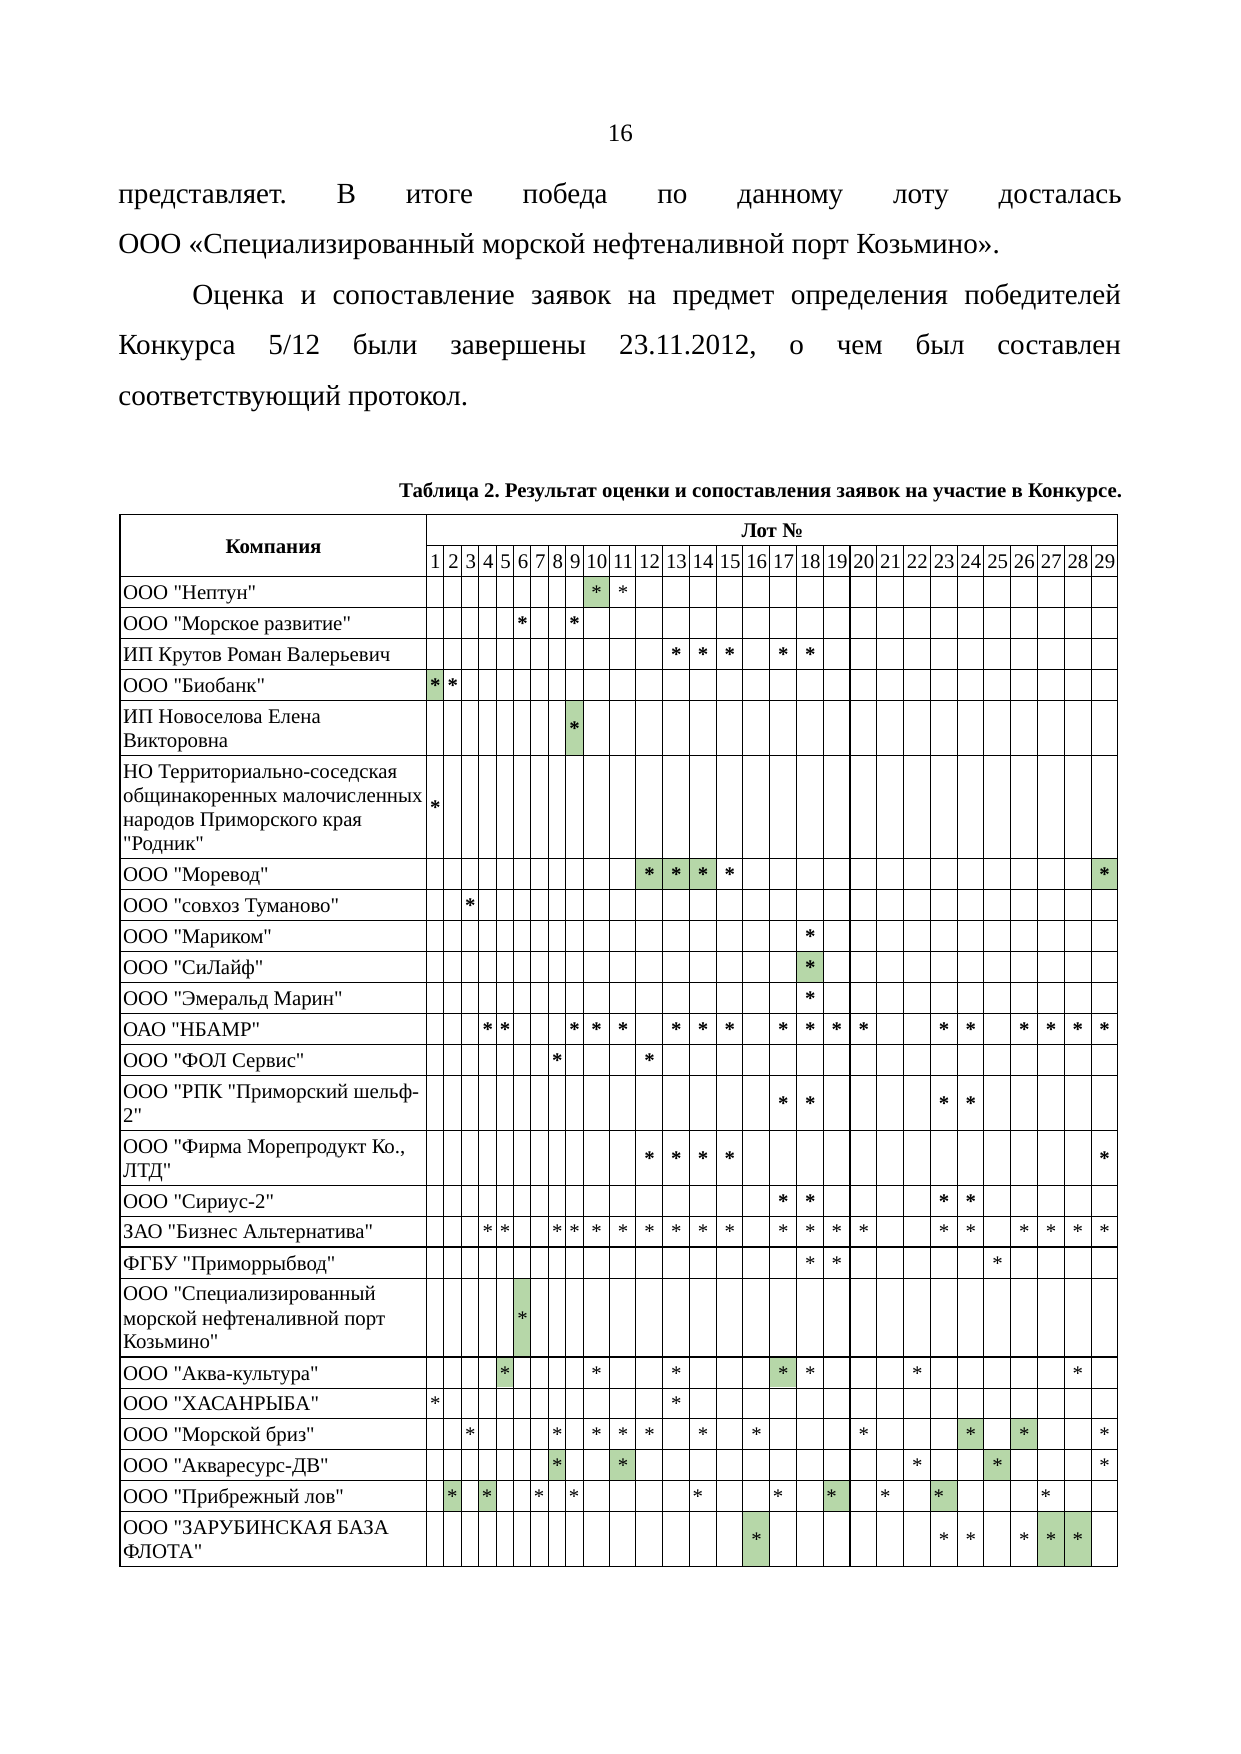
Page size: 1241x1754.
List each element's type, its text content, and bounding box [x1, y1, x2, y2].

table_cell [462, 639, 478, 669]
table_cell [770, 859, 796, 889]
table_cell ООО "Эмеральд Марин" [121, 983, 426, 1013]
table_cell [770, 983, 796, 1013]
table_cell [427, 952, 443, 982]
table_cell [904, 921, 930, 951]
table_cell * [851, 1419, 876, 1449]
table_cell 3 [462, 546, 478, 576]
table_cell [824, 983, 849, 1013]
table_cell [797, 1279, 823, 1356]
table_cell [877, 1450, 903, 1480]
table_cell [462, 1389, 478, 1418]
table_cell [851, 1450, 876, 1480]
table_cell [984, 1481, 1010, 1511]
table_cell [984, 952, 1010, 982]
table_cell [1065, 1481, 1091, 1511]
table_cell [1038, 670, 1064, 700]
table_cell [462, 1186, 478, 1216]
table_cell [931, 1450, 957, 1480]
table_cell [904, 639, 930, 669]
table_cell 7 [531, 546, 548, 576]
table_cell ООО "Нептун" [121, 577, 426, 607]
table_cell [1038, 1389, 1064, 1418]
table_cell [690, 1076, 716, 1129]
table_cell [824, 701, 849, 755]
table_cell [984, 701, 1010, 755]
table_cell [1038, 1450, 1064, 1480]
table_cell [690, 1279, 716, 1356]
table_cell [636, 1186, 662, 1216]
table_cell [690, 1512, 716, 1566]
table_cell [549, 1014, 565, 1044]
table_cell [444, 952, 461, 982]
table_cell * [549, 1419, 565, 1449]
table_cell [479, 1419, 496, 1449]
table_cell [427, 577, 443, 607]
table_cell [877, 921, 903, 951]
table_cell [904, 1045, 930, 1074]
table_cell [877, 952, 903, 982]
table_cell [1011, 952, 1037, 982]
table_cell * [690, 639, 716, 669]
table_cell [514, 1481, 530, 1511]
table_cell [1092, 921, 1117, 951]
table_cell [636, 608, 662, 638]
table_cell [497, 890, 513, 920]
table_cell * [566, 1217, 583, 1246]
table_cell * [610, 1419, 635, 1449]
table_cell [717, 1076, 742, 1129]
table_cell [770, 670, 796, 700]
table_cell [1092, 983, 1117, 1013]
table_cell [1038, 890, 1064, 920]
table_cell [1092, 756, 1117, 858]
table_cell [984, 1279, 1010, 1356]
table_cell [824, 1076, 849, 1129]
table_cell [444, 1358, 461, 1387]
table_cell [1038, 1419, 1064, 1449]
table_cell [1038, 577, 1064, 607]
table_cell [497, 1248, 513, 1277]
table_cell [717, 1450, 742, 1480]
table_cell [958, 1279, 983, 1356]
table_cell 11 [610, 546, 635, 576]
table_cell [797, 890, 823, 920]
table_cell [851, 1076, 876, 1129]
table_cell [566, 639, 583, 669]
table_cell * [851, 1217, 876, 1246]
table_cell [663, 756, 689, 858]
table_cell [444, 1217, 461, 1246]
table_cell [663, 1512, 689, 1566]
table_cell [743, 756, 769, 858]
table_cell [479, 1045, 496, 1074]
table_cell [824, 1186, 849, 1216]
table_cell [877, 983, 903, 1013]
table_cell [462, 1481, 478, 1511]
table_cell [904, 1014, 930, 1044]
table_cell [462, 1014, 478, 1044]
table_cell [549, 859, 565, 889]
table_cell [514, 701, 530, 755]
table_cell [566, 859, 583, 889]
table_cell [497, 670, 513, 700]
table_cell [1011, 1131, 1037, 1184]
table_cell * [636, 1131, 662, 1184]
table_cell [717, 983, 742, 1013]
table_cell [444, 983, 461, 1013]
table_cell [610, 701, 635, 755]
table_cell * [584, 1217, 609, 1246]
table_cell [1065, 1045, 1091, 1074]
table_cell [584, 608, 609, 638]
table_cell [444, 1450, 461, 1480]
table_cell [958, 577, 983, 607]
table_cell [497, 921, 513, 951]
table_cell [877, 1512, 903, 1566]
table_cell [743, 1389, 769, 1418]
table_cell [797, 756, 823, 858]
table_cell * [584, 1014, 609, 1044]
table_cell [462, 608, 478, 638]
table_cell [690, 1358, 716, 1387]
table_cell [584, 1131, 609, 1184]
table_cell [904, 952, 930, 982]
table_cell [690, 577, 716, 607]
table_cell [444, 1186, 461, 1216]
table_cell * [717, 1014, 742, 1044]
table_cell [479, 921, 496, 951]
table_cell [1038, 701, 1064, 755]
table_cell [1011, 1045, 1037, 1074]
table_cell * [770, 639, 796, 669]
table_cell * [690, 1481, 716, 1511]
table_cell [931, 983, 957, 1013]
table_cell [444, 1419, 461, 1449]
table_cell [958, 1248, 983, 1277]
table_cell [497, 1481, 513, 1511]
table_cell [566, 890, 583, 920]
table_cell [717, 952, 742, 982]
table_cell [549, 577, 565, 607]
table_cell [824, 608, 849, 638]
table_cell 25 [984, 546, 1010, 576]
table_cell [636, 1014, 662, 1044]
table_cell [984, 921, 1010, 951]
table_cell [549, 890, 565, 920]
table_cell 2 [444, 546, 461, 576]
table_cell * [958, 1419, 983, 1449]
table_cell [931, 1248, 957, 1277]
table_cell 22 [904, 546, 930, 576]
table_cell [958, 1131, 983, 1184]
table_cell [531, 1248, 548, 1277]
table_cell [904, 1419, 930, 1449]
table_cell [904, 577, 930, 607]
table_cell * [584, 577, 609, 607]
table_cell [958, 952, 983, 982]
table_cell [497, 1419, 513, 1449]
table_cell [770, 1450, 796, 1480]
table_cell [584, 1279, 609, 1356]
table_cell * [663, 1389, 689, 1418]
table_cell [427, 1045, 443, 1074]
table_cell [877, 1358, 903, 1387]
table_cell 24 [958, 546, 983, 576]
table_cell [1092, 670, 1117, 700]
table_cell [479, 670, 496, 700]
table_cell [690, 921, 716, 951]
table_cell [497, 1186, 513, 1216]
table_cell [610, 952, 635, 982]
table_cell [549, 1131, 565, 1184]
table_cell [566, 1512, 583, 1566]
table_cell 28 [1065, 546, 1091, 576]
table_cell [1092, 890, 1117, 920]
table_cell * [1011, 1014, 1037, 1044]
table_cell [717, 608, 742, 638]
table_cell [877, 1389, 903, 1418]
table_cell [444, 1248, 461, 1277]
table_cell [462, 1450, 478, 1480]
table_cell [610, 1481, 635, 1511]
table_cell [584, 1481, 609, 1511]
table_cell 9 [566, 546, 583, 576]
table_cell [531, 1279, 548, 1356]
table_cell ООО "ХАСАНРЫБА" [121, 1389, 426, 1418]
table_cell [743, 1358, 769, 1387]
table_cell [904, 1248, 930, 1277]
table_cell 27 [1038, 546, 1064, 576]
table_cell [931, 756, 957, 858]
table_cell [663, 1076, 689, 1129]
table_cell [984, 859, 1010, 889]
table_cell ООО "РПК "Приморский шельф-2" [121, 1076, 426, 1129]
table_cell [427, 1131, 443, 1184]
table_cell [549, 1279, 565, 1356]
table_cell [427, 983, 443, 1013]
table_cell [514, 1389, 530, 1418]
table_cell [1011, 608, 1037, 638]
table_cell [797, 670, 823, 700]
table_cell [636, 1512, 662, 1566]
table_cell [1092, 1248, 1117, 1277]
table_cell [770, 890, 796, 920]
table_cell * [1092, 1014, 1117, 1044]
table_cell [479, 639, 496, 669]
table_cell [479, 1512, 496, 1566]
table_cell [690, 1450, 716, 1480]
table_cell [1092, 1076, 1117, 1129]
table_cell 5 [497, 546, 513, 576]
table_cell 23 [931, 546, 957, 576]
table_cell [479, 859, 496, 889]
table_cell [1038, 1279, 1064, 1356]
table_cell [584, 1248, 609, 1277]
table_cell [584, 1389, 609, 1418]
table_cell [462, 921, 478, 951]
table_cell [531, 1186, 548, 1216]
table_cell * [851, 1014, 876, 1044]
table_cell [717, 1358, 742, 1387]
table_cell [743, 1450, 769, 1480]
table_cell [931, 1279, 957, 1356]
table_cell [549, 608, 565, 638]
table_cell [877, 859, 903, 889]
table_cell [797, 1481, 823, 1511]
table_cell 12 [636, 546, 662, 576]
table_cell * [663, 639, 689, 669]
table_cell [427, 1076, 443, 1129]
table_cell ООО "Фирма Морепродукт Ко., ЛТД" [121, 1131, 426, 1184]
table_cell [958, 890, 983, 920]
table_cell * [797, 983, 823, 1013]
table_cell [717, 756, 742, 858]
table_cell [427, 1450, 443, 1480]
table_cell [931, 859, 957, 889]
table_cell [531, 859, 548, 889]
table_cell * [427, 670, 443, 700]
table_cell ФГБУ "Приморрыбвод" [121, 1248, 426, 1277]
table_cell [690, 608, 716, 638]
table_cell [931, 701, 957, 755]
table_cell * [584, 1358, 609, 1387]
table_cell * [904, 1358, 930, 1387]
table_cell [984, 670, 1010, 700]
table_cell [743, 608, 769, 638]
table_cell [824, 756, 849, 858]
table_cell * [797, 921, 823, 951]
table_cell [549, 639, 565, 669]
table_cell [531, 921, 548, 951]
table_cell [636, 701, 662, 755]
table_cell [717, 701, 742, 755]
table_cell [444, 921, 461, 951]
table_cell [931, 639, 957, 669]
table_cell [877, 670, 903, 700]
table_cell * [824, 1014, 849, 1044]
table_cell [877, 577, 903, 607]
table_cell * [663, 1131, 689, 1184]
table_cell [1065, 701, 1091, 755]
table_cell ООО "Биобанк" [121, 670, 426, 700]
table_cell [584, 1450, 609, 1480]
table_cell * [636, 1217, 662, 1246]
table_cell [497, 701, 513, 755]
table_cell [743, 1186, 769, 1216]
table_cell [1011, 756, 1037, 858]
table_cell [663, 921, 689, 951]
table_cell [462, 756, 478, 858]
table_cell [663, 983, 689, 1013]
table_cell 15 [717, 546, 742, 576]
table_cell [984, 1076, 1010, 1129]
table_cell [824, 577, 849, 607]
table_cell [584, 756, 609, 858]
table_cell * [717, 639, 742, 669]
table_cell [770, 921, 796, 951]
table_cell * [1011, 1512, 1037, 1566]
table_cell [1038, 1248, 1064, 1277]
table_cell 26 [1011, 546, 1037, 576]
table_cell [610, 670, 635, 700]
table_cell [984, 1186, 1010, 1216]
table_cell * [663, 859, 689, 889]
table_cell [931, 921, 957, 951]
table_cell НО Территориально-соседская общинакоренных малочисленных народов Приморского края "Родник" [121, 756, 426, 858]
table_cell [584, 952, 609, 982]
table_cell [514, 670, 530, 700]
table_cell * [663, 1014, 689, 1044]
table_cell * [797, 1076, 823, 1129]
table_cell [1092, 577, 1117, 607]
table_cell * [931, 1481, 957, 1511]
table_cell [824, 859, 849, 889]
table_cell [462, 1217, 478, 1246]
table_cell [636, 756, 662, 858]
table_cell [462, 1358, 478, 1387]
table_cell [743, 1131, 769, 1184]
table_cell * [770, 1076, 796, 1129]
table_cell * [636, 1045, 662, 1074]
table_cell [462, 1131, 478, 1184]
table_cell [958, 756, 983, 858]
table_cell [797, 859, 823, 889]
table_cell [584, 1186, 609, 1216]
table_cell [549, 701, 565, 755]
table_cell [717, 1279, 742, 1356]
table_cell [851, 1248, 876, 1277]
table_cell [958, 670, 983, 700]
table_cell [904, 1186, 930, 1216]
table_cell * [1011, 1419, 1037, 1449]
table_cell * [1011, 1217, 1037, 1246]
table_cell [663, 577, 689, 607]
table_cell [427, 1186, 443, 1216]
table_header Лот № [427, 515, 1117, 545]
table_cell [958, 1358, 983, 1387]
table_cell [610, 983, 635, 1013]
table_cell * [690, 1014, 716, 1044]
table_cell [770, 756, 796, 858]
table_cell [549, 1389, 565, 1418]
table_cell [479, 983, 496, 1013]
table_cell [877, 639, 903, 669]
table_cell [479, 1279, 496, 1356]
table_cell * [549, 1450, 565, 1480]
table_cell [1092, 1512, 1117, 1566]
table_cell [1011, 1248, 1037, 1277]
table_cell [958, 608, 983, 638]
table_cell [497, 1512, 513, 1566]
table_cell [636, 1389, 662, 1418]
table_cell [566, 1419, 583, 1449]
table_cell [1065, 756, 1091, 858]
table_cell [1011, 1279, 1037, 1356]
table_cell [531, 1358, 548, 1387]
table_cell ООО "Аква-культура" [121, 1358, 426, 1387]
table_cell * [427, 756, 443, 858]
table_cell ООО "ЗАРУБИНСКАЯ БАЗА ФЛОТА" [121, 1512, 426, 1566]
table_cell [958, 639, 983, 669]
table_cell [743, 1014, 769, 1044]
table_cell * [931, 1186, 957, 1216]
table_cell [514, 1076, 530, 1129]
table_cell [1065, 1076, 1091, 1129]
table_cell [1065, 859, 1091, 889]
table_cell [427, 1217, 443, 1246]
table_cell [566, 952, 583, 982]
table_cell * [514, 608, 530, 638]
table_cell [717, 670, 742, 700]
table_cell [1038, 983, 1064, 1013]
table_cell * [958, 1076, 983, 1129]
table_cell [636, 1279, 662, 1356]
table_cell * [770, 1358, 796, 1387]
table_cell [743, 1279, 769, 1356]
table_cell [514, 859, 530, 889]
table_cell [877, 1014, 903, 1044]
table_cell [549, 1248, 565, 1277]
table_cell [904, 1217, 930, 1246]
table_cell [610, 1076, 635, 1129]
table_cell [797, 608, 823, 638]
table_cell [444, 1076, 461, 1129]
table_cell [1011, 670, 1037, 700]
table_cell [797, 1045, 823, 1074]
table_cell [514, 639, 530, 669]
table_cell [877, 1045, 903, 1074]
table_cell [663, 701, 689, 755]
table_cell [479, 701, 496, 755]
table_cell [497, 639, 513, 669]
table_cell [904, 890, 930, 920]
table_cell [877, 1076, 903, 1129]
table_cell [1092, 1279, 1117, 1356]
table_cell * [931, 1512, 957, 1566]
table_cell [636, 1450, 662, 1480]
table_cell [514, 1450, 530, 1480]
table_cell [497, 1131, 513, 1184]
table_cell [531, 983, 548, 1013]
table_cell [462, 1045, 478, 1074]
table_cell [1065, 639, 1091, 669]
table_cell [797, 1131, 823, 1184]
table_cell [1038, 1131, 1064, 1184]
table_cell [824, 670, 849, 700]
table_cell [462, 952, 478, 982]
table_cell * [717, 859, 742, 889]
table_cell [610, 756, 635, 858]
table_cell * [824, 1248, 849, 1277]
table_cell [479, 577, 496, 607]
table_cell * [497, 1358, 513, 1387]
table_cell [531, 756, 548, 858]
table_cell * [797, 1248, 823, 1277]
table_cell * [462, 890, 478, 920]
table_cell [958, 1045, 983, 1074]
table_cell [824, 1450, 849, 1480]
table_cell [824, 921, 849, 951]
table_cell [717, 1045, 742, 1074]
table_cell * [549, 1217, 565, 1246]
table_cell [584, 639, 609, 669]
table_cell [904, 608, 930, 638]
table_cell [444, 577, 461, 607]
table_cell * [1065, 1014, 1091, 1044]
table_cell [479, 1186, 496, 1216]
table_cell [444, 756, 461, 858]
table_cell [717, 1248, 742, 1277]
table_cell * [663, 1217, 689, 1246]
table_cell [851, 1045, 876, 1074]
table_cell [904, 1076, 930, 1129]
table_cell [984, 577, 1010, 607]
table_cell [984, 890, 1010, 920]
table_cell * [717, 1217, 742, 1246]
text Оценка и сопоставление заявок на предмет определения победителей Конкурса 5/12 были завершены 23.11.2012, о чем был составлен соответствующий протокол. [118, 277, 1122, 411]
table_cell [904, 859, 930, 889]
table_cell [610, 921, 635, 951]
table_cell ООО "совхоз Туманово" [121, 890, 426, 920]
table_cell [690, 1389, 716, 1418]
table_cell [958, 1481, 983, 1511]
table_cell * [610, 577, 635, 607]
table_cell [984, 1217, 1010, 1246]
table_cell [1065, 1131, 1091, 1184]
table_cell [584, 701, 609, 755]
table_cell [1038, 756, 1064, 858]
table_cell [610, 859, 635, 889]
table_cell * [1038, 1512, 1064, 1566]
table_cell [1065, 1419, 1091, 1449]
table_cell [717, 1186, 742, 1216]
table_cell [497, 756, 513, 858]
table_cell [462, 577, 478, 607]
table_cell [663, 890, 689, 920]
table_cell * [444, 1481, 461, 1511]
table_cell 18 [797, 546, 823, 576]
table_cell * [797, 1217, 823, 1246]
table_cell * [444, 670, 461, 700]
table_cell [566, 1186, 583, 1216]
table_cell [931, 577, 957, 607]
table_cell [566, 1076, 583, 1129]
table_cell ИП Новоселова Елена Викторовна [121, 701, 426, 755]
table_cell [497, 608, 513, 638]
table_cell [770, 1045, 796, 1074]
table_cell [984, 1045, 1010, 1074]
table_cell 1 [427, 546, 443, 576]
table_cell [663, 1279, 689, 1356]
table_cell [743, 1045, 769, 1074]
table_cell [851, 1481, 876, 1511]
table_cell [531, 952, 548, 982]
table_cell [549, 1358, 565, 1387]
table_cell [549, 670, 565, 700]
table_cell [427, 1419, 443, 1449]
table_cell [984, 1389, 1010, 1418]
table_cell [584, 890, 609, 920]
table_cell * [717, 1131, 742, 1184]
table_cell [566, 577, 583, 607]
table_cell [479, 890, 496, 920]
table_cell * [1065, 1512, 1091, 1566]
table_cell [743, 1217, 769, 1246]
table_cell [743, 952, 769, 982]
table_cell * [479, 1217, 496, 1246]
table_cell * [1038, 1014, 1064, 1044]
table_cell * [690, 1217, 716, 1246]
table_cell [851, 1512, 876, 1566]
table_cell [851, 952, 876, 982]
table_cell [797, 1450, 823, 1480]
table_cell [851, 701, 876, 755]
table_cell [549, 983, 565, 1013]
table_cell [497, 859, 513, 889]
table_cell [610, 1358, 635, 1387]
table_cell [427, 1279, 443, 1356]
table_cell [663, 1450, 689, 1480]
table_cell [514, 890, 530, 920]
table_cell ОАО "НБАМР" [121, 1014, 426, 1044]
table_cell [1038, 921, 1064, 951]
table_cell ООО "Сириус-2" [121, 1186, 426, 1216]
table_cell [1038, 639, 1064, 669]
table_cell [462, 1512, 478, 1566]
table_cell [663, 1481, 689, 1511]
table_cell [851, 859, 876, 889]
table_cell [824, 1045, 849, 1074]
table_cell [851, 1279, 876, 1356]
table_cell [1011, 639, 1037, 669]
table_cell [743, 921, 769, 951]
table_cell ООО "Моревод" [121, 859, 426, 889]
table_cell [797, 701, 823, 755]
table_cell [531, 1014, 548, 1044]
table_cell [904, 701, 930, 755]
table_cell * [797, 952, 823, 982]
table_cell [824, 639, 849, 669]
table_cell [1011, 1481, 1037, 1511]
table_cell [690, 983, 716, 1013]
table_cell [566, 921, 583, 951]
table_cell [984, 608, 1010, 638]
table_cell [984, 1419, 1010, 1449]
table_cell * [584, 1419, 609, 1449]
table_cell [824, 1131, 849, 1184]
table_cell [531, 1076, 548, 1129]
table_cell [479, 608, 496, 638]
table_cell * [797, 639, 823, 669]
table_cell [984, 756, 1010, 858]
table_cell * [770, 1217, 796, 1246]
table_cell [1038, 859, 1064, 889]
table_cell [743, 701, 769, 755]
table_cell [444, 1389, 461, 1418]
table_cell [797, 1419, 823, 1449]
table_cell [497, 1045, 513, 1074]
table_cell [877, 1186, 903, 1216]
table_cell [566, 983, 583, 1013]
table_cell * [1092, 1217, 1117, 1246]
table_cell [770, 1248, 796, 1277]
table_cell [1038, 1045, 1064, 1074]
table_cell [851, 639, 876, 669]
table_cell [877, 890, 903, 920]
table_cell [931, 608, 957, 638]
table_cell [531, 670, 548, 700]
table_cell [877, 756, 903, 858]
table_cell [444, 859, 461, 889]
table_cell [427, 921, 443, 951]
table_cell [877, 1131, 903, 1184]
table_cell * [531, 1481, 548, 1511]
table_cell [1092, 952, 1117, 982]
table_cell [663, 1419, 689, 1449]
table_cell * [743, 1512, 769, 1566]
table_cell [636, 577, 662, 607]
table_cell [663, 952, 689, 982]
table_cell [531, 608, 548, 638]
table_cell ЗАО "Бизнес Альтернатива" [121, 1217, 426, 1246]
table_cell 29 [1092, 546, 1117, 576]
table_cell [514, 1045, 530, 1074]
table_cell [1092, 1481, 1117, 1511]
table_cell [984, 1014, 1010, 1044]
table_cell [743, 577, 769, 607]
table_cell [444, 608, 461, 638]
table_cell [717, 890, 742, 920]
table_cell [610, 1131, 635, 1184]
table_cell [958, 701, 983, 755]
table_cell [690, 890, 716, 920]
table_cell [797, 1512, 823, 1566]
table_cell ООО "Специализированный морской нефтеналивной порт Козьмино" [121, 1279, 426, 1356]
table_cell [717, 577, 742, 607]
table_cell [931, 890, 957, 920]
table_cell [1065, 890, 1091, 920]
table_cell [1011, 890, 1037, 920]
table_cell [663, 608, 689, 638]
table_cell [851, 670, 876, 700]
table_cell [1065, 983, 1091, 1013]
table_cell [743, 859, 769, 889]
table_cell [462, 701, 478, 755]
table_cell [610, 1045, 635, 1074]
table_cell [497, 1389, 513, 1418]
table_cell [479, 1131, 496, 1184]
table_cell [444, 1131, 461, 1184]
table_cell [1065, 952, 1091, 982]
table_cell [690, 952, 716, 982]
table_cell * [743, 1419, 769, 1449]
table_cell ООО "СиЛайф" [121, 952, 426, 982]
table_cell [497, 577, 513, 607]
table_cell [566, 1279, 583, 1356]
table_cell [610, 639, 635, 669]
table_cell [1011, 1389, 1037, 1418]
table_cell [636, 952, 662, 982]
table_cell [797, 1389, 823, 1418]
table_cell [1092, 701, 1117, 755]
table_cell * [549, 1045, 565, 1074]
table_cell [743, 639, 769, 669]
table_cell * [797, 1186, 823, 1216]
table_cell [566, 1358, 583, 1387]
text представляет. В итоге победа по данному лоту досталась ООО «Специализированный морской нефтеналивной порт Козьмино». [118, 176, 1122, 260]
table_cell [514, 756, 530, 858]
table_cell [427, 1014, 443, 1044]
table_cell 4 [479, 546, 496, 576]
table_cell [497, 1076, 513, 1129]
table_cell * [1065, 1217, 1091, 1246]
table_cell [636, 890, 662, 920]
table_cell [531, 1389, 548, 1418]
table_cell [931, 1389, 957, 1418]
table_cell [1065, 1279, 1091, 1356]
table_cell [479, 952, 496, 982]
table_cell [427, 1358, 443, 1387]
table_cell [1065, 1450, 1091, 1480]
table_cell [610, 1248, 635, 1277]
table_cell [904, 1131, 930, 1184]
table_cell [531, 1512, 548, 1566]
table_cell [877, 701, 903, 755]
table_cell [566, 756, 583, 858]
table_cell [931, 952, 957, 982]
table_cell 8 [549, 546, 565, 576]
table_cell [584, 1076, 609, 1129]
table_cell [497, 952, 513, 982]
table_cell [1065, 608, 1091, 638]
table_cell [770, 1389, 796, 1418]
table_cell [566, 1045, 583, 1074]
table_cell * [984, 1248, 1010, 1277]
table_cell [1011, 1076, 1037, 1129]
table_cell [549, 1512, 565, 1566]
table_cell * [610, 1450, 635, 1480]
table_cell [1065, 577, 1091, 607]
table_cell * [931, 1014, 957, 1044]
table_cell [636, 1358, 662, 1387]
table_cell [610, 890, 635, 920]
table_cell * [770, 1481, 796, 1511]
table_cell [1092, 1045, 1117, 1074]
table_cell ИП Крутов Роман Валерьевич [121, 639, 426, 669]
table_cell [770, 1279, 796, 1356]
table_cell [984, 639, 1010, 669]
table_cell [514, 1014, 530, 1044]
table_cell [904, 1481, 930, 1511]
table_cell [427, 1481, 443, 1511]
table_cell [531, 639, 548, 669]
table_cell * [931, 1076, 957, 1129]
table_cell [1011, 701, 1037, 755]
table_cell [717, 1512, 742, 1566]
table_cell [931, 1131, 957, 1184]
table_cell [566, 1450, 583, 1480]
table_cell [1038, 1358, 1064, 1387]
table_cell [584, 859, 609, 889]
table_cell [444, 1279, 461, 1356]
table_cell [690, 756, 716, 858]
table_cell ООО "Прибрежный лов" [121, 1481, 426, 1511]
table_cell [743, 1481, 769, 1511]
table_cell [514, 1358, 530, 1387]
table_cell * [958, 1186, 983, 1216]
table_cell [1011, 577, 1037, 607]
table_cell [514, 952, 530, 982]
table_cell * [1092, 1450, 1117, 1480]
table_cell * [610, 1014, 635, 1044]
table_cell * [1065, 1358, 1091, 1387]
table_cell [984, 983, 1010, 1013]
table_cell [770, 1512, 796, 1566]
table_cell * [1092, 859, 1117, 889]
table_cell * [690, 859, 716, 889]
table_cell * [1092, 1419, 1117, 1449]
table_cell [1011, 921, 1037, 951]
table_cell [444, 890, 461, 920]
table_cell [958, 1389, 983, 1418]
table_cell [690, 670, 716, 700]
table_cell * [958, 1217, 983, 1246]
table_cell [717, 1419, 742, 1449]
table_cell [497, 1279, 513, 1356]
table_cell [851, 890, 876, 920]
table_cell [584, 921, 609, 951]
table_cell [931, 1358, 957, 1387]
table_cell [444, 1014, 461, 1044]
table_cell [931, 1045, 957, 1074]
table_cell [663, 670, 689, 700]
table_cell [743, 1248, 769, 1277]
table_cell [610, 1389, 635, 1418]
table_cell * [797, 1014, 823, 1044]
table_cell [549, 921, 565, 951]
table_cell * [636, 859, 662, 889]
table_cell [824, 1389, 849, 1418]
table_cell [479, 1389, 496, 1418]
table_cell [531, 1131, 548, 1184]
table_cell [566, 670, 583, 700]
table_cell [636, 1076, 662, 1129]
table_cell * [566, 1014, 583, 1044]
table_cell [462, 1076, 478, 1129]
table_cell [984, 1131, 1010, 1184]
table_cell [1038, 952, 1064, 982]
table_cell * [497, 1014, 513, 1044]
table_cell [584, 983, 609, 1013]
table_cell * [824, 1481, 849, 1511]
table_cell 19 [824, 546, 849, 576]
table_cell * [427, 1389, 443, 1418]
table_cell [1092, 1389, 1117, 1418]
table_cell [1092, 639, 1117, 669]
table_cell [1011, 1358, 1037, 1387]
table_cell [851, 1358, 876, 1387]
table_cell [770, 608, 796, 638]
table_cell [444, 639, 461, 669]
table_cell * [770, 1014, 796, 1044]
table_cell [770, 952, 796, 982]
table_cell * [462, 1419, 478, 1449]
table_cell [1011, 859, 1037, 889]
table_cell * [958, 1512, 983, 1566]
table_cell [584, 1045, 609, 1074]
table_cell [497, 983, 513, 1013]
table_cell [1092, 608, 1117, 638]
table_cell * [497, 1217, 513, 1246]
table_cell 16 [743, 546, 769, 576]
table_cell * [770, 1186, 796, 1216]
table_cell [851, 921, 876, 951]
table_cell [479, 756, 496, 858]
table_cell [717, 921, 742, 951]
table_cell [851, 756, 876, 858]
table_cell ООО "Морское развитие" [121, 608, 426, 638]
table_cell [531, 1045, 548, 1074]
table_cell [531, 577, 548, 607]
table_cell [1065, 921, 1091, 951]
table_cell [958, 859, 983, 889]
table_cell [958, 921, 983, 951]
table_cell [1038, 608, 1064, 638]
table_cell [958, 983, 983, 1013]
table_cell [904, 756, 930, 858]
table_cell [877, 1279, 903, 1356]
table_cell [824, 1358, 849, 1387]
table_cell 6 [514, 546, 530, 576]
table_cell [743, 670, 769, 700]
table_cell * [958, 1014, 983, 1044]
table_cell [1038, 1186, 1064, 1216]
table_cell * [984, 1450, 1010, 1480]
table_cell [1011, 1186, 1037, 1216]
table_cell [851, 577, 876, 607]
table_cell [566, 1248, 583, 1277]
table_cell [636, 1481, 662, 1511]
table_cell * [1092, 1131, 1117, 1184]
table_cell 13 [663, 546, 689, 576]
table_cell [462, 1248, 478, 1277]
table_cell [549, 1076, 565, 1129]
table_cell [824, 1512, 849, 1566]
table_cell * [479, 1481, 496, 1511]
table_cell [797, 577, 823, 607]
table_cell [610, 608, 635, 638]
table_cell * [877, 1481, 903, 1511]
table_cell [851, 1131, 876, 1184]
table_cell [427, 1248, 443, 1277]
table_cell [690, 1045, 716, 1074]
table_cell [904, 983, 930, 1013]
table_cell [610, 1186, 635, 1216]
table_cell * [514, 1279, 530, 1356]
table_cell * [636, 1419, 662, 1449]
table_cell [877, 1248, 903, 1277]
table_cell [1065, 670, 1091, 700]
table_cell [877, 1419, 903, 1449]
table_cell [479, 1450, 496, 1480]
table_cell [514, 1131, 530, 1184]
table_cell [1011, 1450, 1037, 1480]
table_cell [824, 1419, 849, 1449]
table_cell [1065, 1186, 1091, 1216]
table_cell [743, 890, 769, 920]
table_cell [1011, 983, 1037, 1013]
table_cell * [566, 608, 583, 638]
table_cell [479, 1076, 496, 1129]
table_cell [584, 670, 609, 700]
table_cell [549, 1186, 565, 1216]
table_cell [514, 983, 530, 1013]
table_cell [462, 859, 478, 889]
table_cell [514, 577, 530, 607]
table_cell * [1038, 1481, 1064, 1511]
table_cell [663, 1045, 689, 1074]
table_cell [851, 1389, 876, 1418]
table_cell ООО "Мариком" [121, 921, 426, 951]
table_cell 14 [690, 546, 716, 576]
table_cell * [690, 1419, 716, 1449]
table_cell [636, 983, 662, 1013]
table_cell [931, 670, 957, 700]
table_cell [984, 1358, 1010, 1387]
table_cell [514, 1217, 530, 1246]
table_cell [427, 639, 443, 669]
table_cell [531, 1450, 548, 1480]
table_cell [984, 1512, 1010, 1566]
table_cell * [663, 1358, 689, 1387]
table_cell [770, 577, 796, 607]
table_cell [851, 983, 876, 1013]
table_cell * [904, 1450, 930, 1480]
table_cell [610, 1279, 635, 1356]
table_cell [851, 1186, 876, 1216]
table_cell [824, 890, 849, 920]
table_cell [717, 1481, 742, 1511]
table_cell [531, 1217, 548, 1246]
table_cell [566, 1131, 583, 1184]
table_cell [610, 1512, 635, 1566]
table_cell ООО "Морской бриз" [121, 1419, 426, 1449]
table_cell [743, 1076, 769, 1129]
table_cell 21 [877, 546, 903, 576]
table_cell [427, 859, 443, 889]
table_cell [770, 701, 796, 755]
table_cell [462, 1279, 478, 1356]
table_cell ООО "ФОЛ Сервис" [121, 1045, 426, 1074]
table_cell [549, 756, 565, 858]
table_cell ООО "Акваресурс-ДВ" [121, 1450, 426, 1480]
table_cell [566, 1389, 583, 1418]
table_cell [549, 952, 565, 982]
table_cell [1092, 1186, 1117, 1216]
table_cell * [479, 1014, 496, 1044]
table_cell [427, 1512, 443, 1566]
table_cell [690, 701, 716, 755]
table_cell [514, 921, 530, 951]
table_cell [427, 890, 443, 920]
table_cell [1092, 1358, 1117, 1387]
table_cell * [797, 1358, 823, 1387]
table_cell [462, 983, 478, 1013]
table_cell [1038, 1076, 1064, 1129]
table_cell [514, 1186, 530, 1216]
table_cell [636, 639, 662, 669]
table_cell [958, 1450, 983, 1480]
table_cell [514, 1248, 530, 1277]
table_cell * [566, 1481, 583, 1511]
table_cell [636, 1248, 662, 1277]
table_cell [851, 608, 876, 638]
table_cell [877, 1217, 903, 1246]
table_cell [824, 1279, 849, 1356]
table_cell [663, 1248, 689, 1277]
table_cell [531, 1419, 548, 1449]
table_header Компания [121, 515, 426, 576]
table_cell [549, 1481, 565, 1511]
table_cell * [566, 701, 583, 755]
table_cell * [1038, 1217, 1064, 1246]
table_cell [427, 701, 443, 755]
table_cell [904, 1512, 930, 1566]
table_cell [636, 670, 662, 700]
table_cell [1065, 1389, 1091, 1418]
table_cell [444, 701, 461, 755]
table_cell [717, 1389, 742, 1418]
table_cell [497, 1450, 513, 1480]
text Таблица 2. Результат оценки и сопоставления заявок на участие в Конкурсе. [118, 478, 1122, 502]
table_cell * [690, 1131, 716, 1184]
table_cell * [824, 1217, 849, 1246]
table_cell [770, 1131, 796, 1184]
table_cell [904, 670, 930, 700]
table_cell 17 [770, 546, 796, 576]
table_cell [770, 1419, 796, 1449]
table_cell * [610, 1217, 635, 1246]
table_cell [531, 890, 548, 920]
table_cell [479, 1248, 496, 1277]
table_cell [427, 608, 443, 638]
table_cell 20 [851, 546, 876, 576]
table_cell [904, 1279, 930, 1356]
table_cell [1065, 1248, 1091, 1277]
table_cell [514, 1419, 530, 1449]
table_cell [514, 1512, 530, 1566]
table_cell [824, 952, 849, 982]
table_cell [690, 1186, 716, 1216]
table_cell [584, 1512, 609, 1566]
table_cell * [931, 1217, 957, 1246]
table_cell [663, 1186, 689, 1216]
table_cell [931, 1419, 957, 1449]
table_cell [636, 921, 662, 951]
table_cell [444, 1512, 461, 1566]
table_cell [462, 670, 478, 700]
table_cell [444, 1045, 461, 1074]
table_cell [479, 1358, 496, 1387]
table_cell [531, 701, 548, 755]
table_cell 10 [584, 546, 609, 576]
table_cell [904, 1389, 930, 1418]
table_cell [743, 983, 769, 1013]
table_cell [877, 608, 903, 638]
table_cell [690, 1248, 716, 1277]
